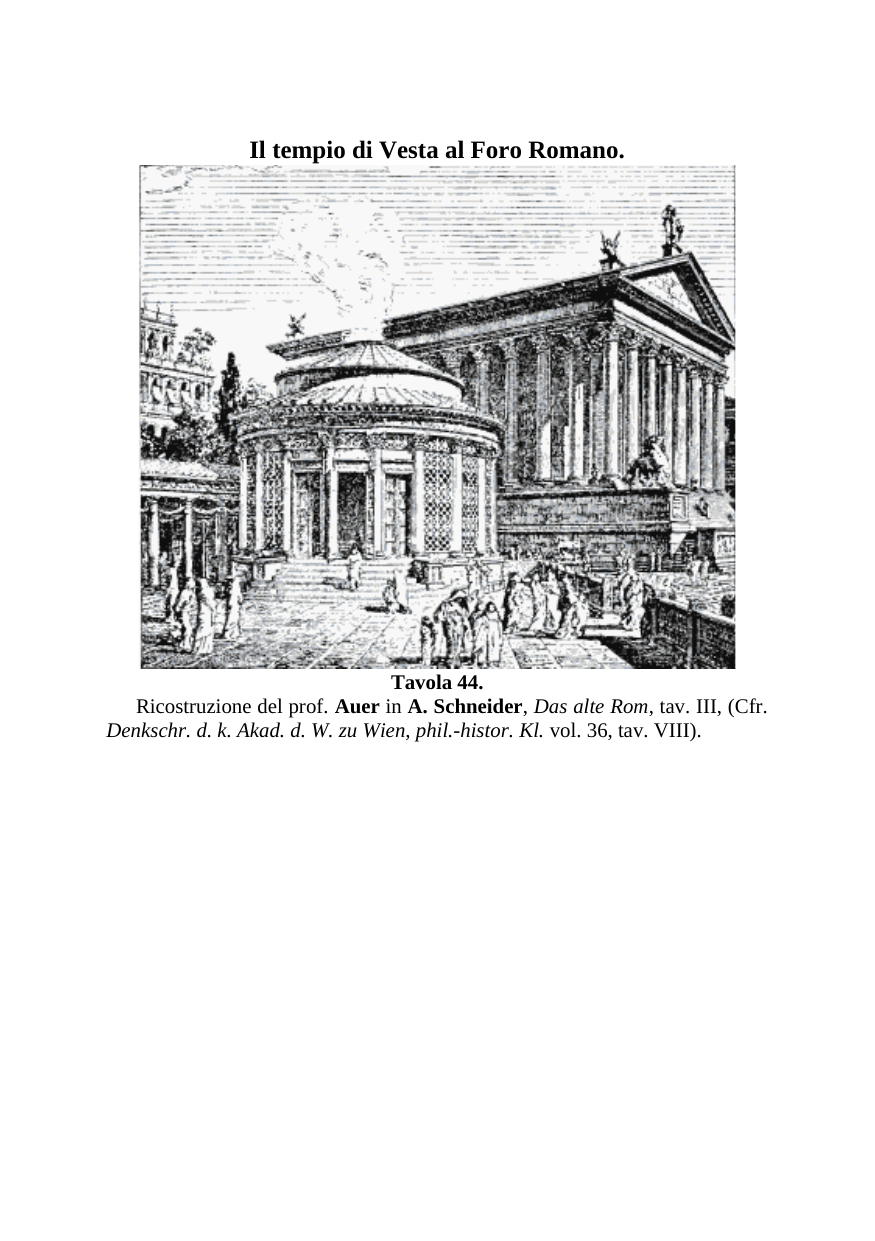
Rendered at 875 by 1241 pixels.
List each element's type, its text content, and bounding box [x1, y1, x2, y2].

text Tavola 44. [106, 670, 768, 694]
text Ricostruzione del prof. Auer in A. Schneider, Das alte Rom, tav. III, (Cfr. Denkschr. d. k. Akad. d. W. zu Wien, phil.-histor. Kl. vol. 36, tav. VIII). [106, 694, 768, 742]
picture [138, 165, 736, 669]
text Il tempio di Vesta al Foro Romano. [106, 135, 768, 164]
